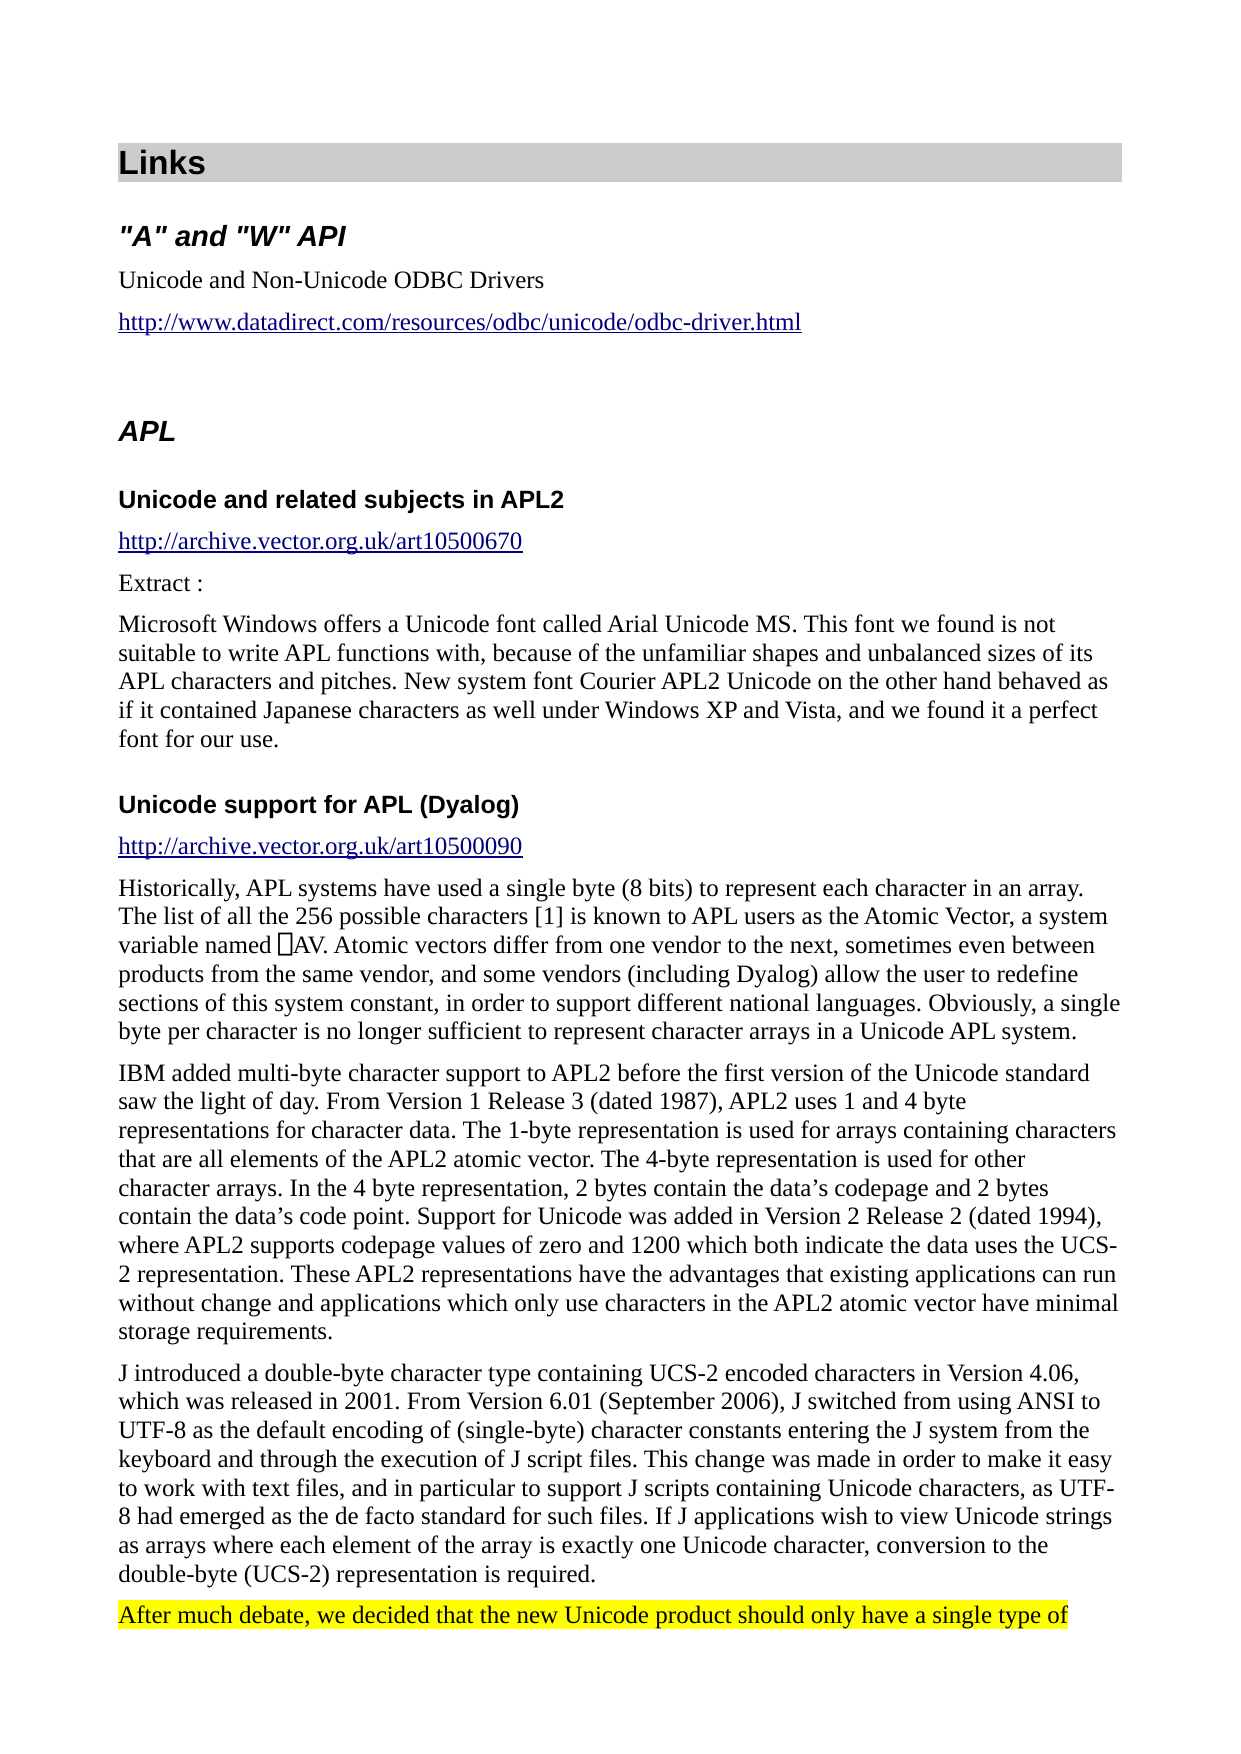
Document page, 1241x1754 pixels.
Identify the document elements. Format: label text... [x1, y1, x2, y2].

subtitle Links [118, 143, 1122, 182]
text http://www.datadirect.com/resources/odbc/unicode/odbc-driver.html [118, 307, 1122, 335]
text http://archive.vector.org.uk/art10500090 [118, 831, 1122, 860]
text Extract : [118, 568, 1122, 596]
text IBM added multi-byte character support to APL2 before the first version of the Unicode standard saw the light of day. From Version 1 Release 3 (dated 1987), APL2 uses 1 and 4 byte representations for character data. The 1-byte representation is used for arrays containing characters that are all elements of the APL2 atomic vector. The 4-byte representation is used for other character arrays. In the 4 byte representation, 2 bytes contain the data’s codepage and 2 bytes contain the data’s code point. Support for Unicode was added in Version 2 Release 2 (dated 1994), where APL2 supports codepage values of zero and 1200 which both indicate the data uses the UCS-2 representation. These APL2 representations have the advantages that existing applications can run without change and applications which only use characters in the APL2 atomic vector have minimal storage requirements. [118, 1058, 1122, 1345]
subtitle Unicode support for APL (Dyalog) [118, 790, 1122, 819]
text After much debate, we decided that the new Unicode product should only have a single type of [118, 1600, 1122, 1629]
text Microsoft Windows offers a Unicode font called Arial Unicode MS. This font we found is not suitable to write APL functions with, because of the unfamiliar shapes and unbalanced sizes of its APL characters and pitches. New system font Courier APL2 Unicode on the other hand behaved as if it contained Japanese characters as well under Windows XP and Vista, and we found it a perfect font for our use. [118, 609, 1122, 753]
subtitle "A" and "W" API [118, 219, 1122, 253]
text http://archive.vector.org.uk/art10500670 [118, 526, 1122, 555]
subtitle Unicode and related subjects in APL2 [118, 485, 1122, 514]
text Historically, APL systems have used a single byte (8 bits) to represent each character in an array. The list of all the 256 possible characters [1] is known to APL users as the Atomic Vector, a system variable named ⎕AV. Atomic vectors differ from one vendor to the next, sometimes even between products from the same vendor, and some vendors (including Dyalog) allow the user to redefine sections of this system constant, in order to support different national languages. Obviously, a single byte per character is no longer sufficient to represent character arrays in a Unicode APL system. [118, 873, 1122, 1045]
text Unicode and Non-Unicode ODBC Drivers [118, 265, 1122, 294]
text J introduced a double-byte character type containing UCS-2 encoded characters in Version 4.06, which was released in 2001. From Version 6.01 (September 2006), J switched from using ANSI to UTF-8 as the default encoding of (single-byte) character constants entering the J system from the keyboard and through the execution of J script files. This change was made in order to make it easy to work with text files, and in particular to support J scripts containing Unicode characters, as UTF-8 had emerged as the de facto standard for such files. If J applications wish to view Unicode strings as arrays where each element of the array is exactly one Unicode character, conversion to the double-byte (UCS-2) representation is required. [118, 1358, 1122, 1588]
subtitle APL [118, 414, 1122, 448]
